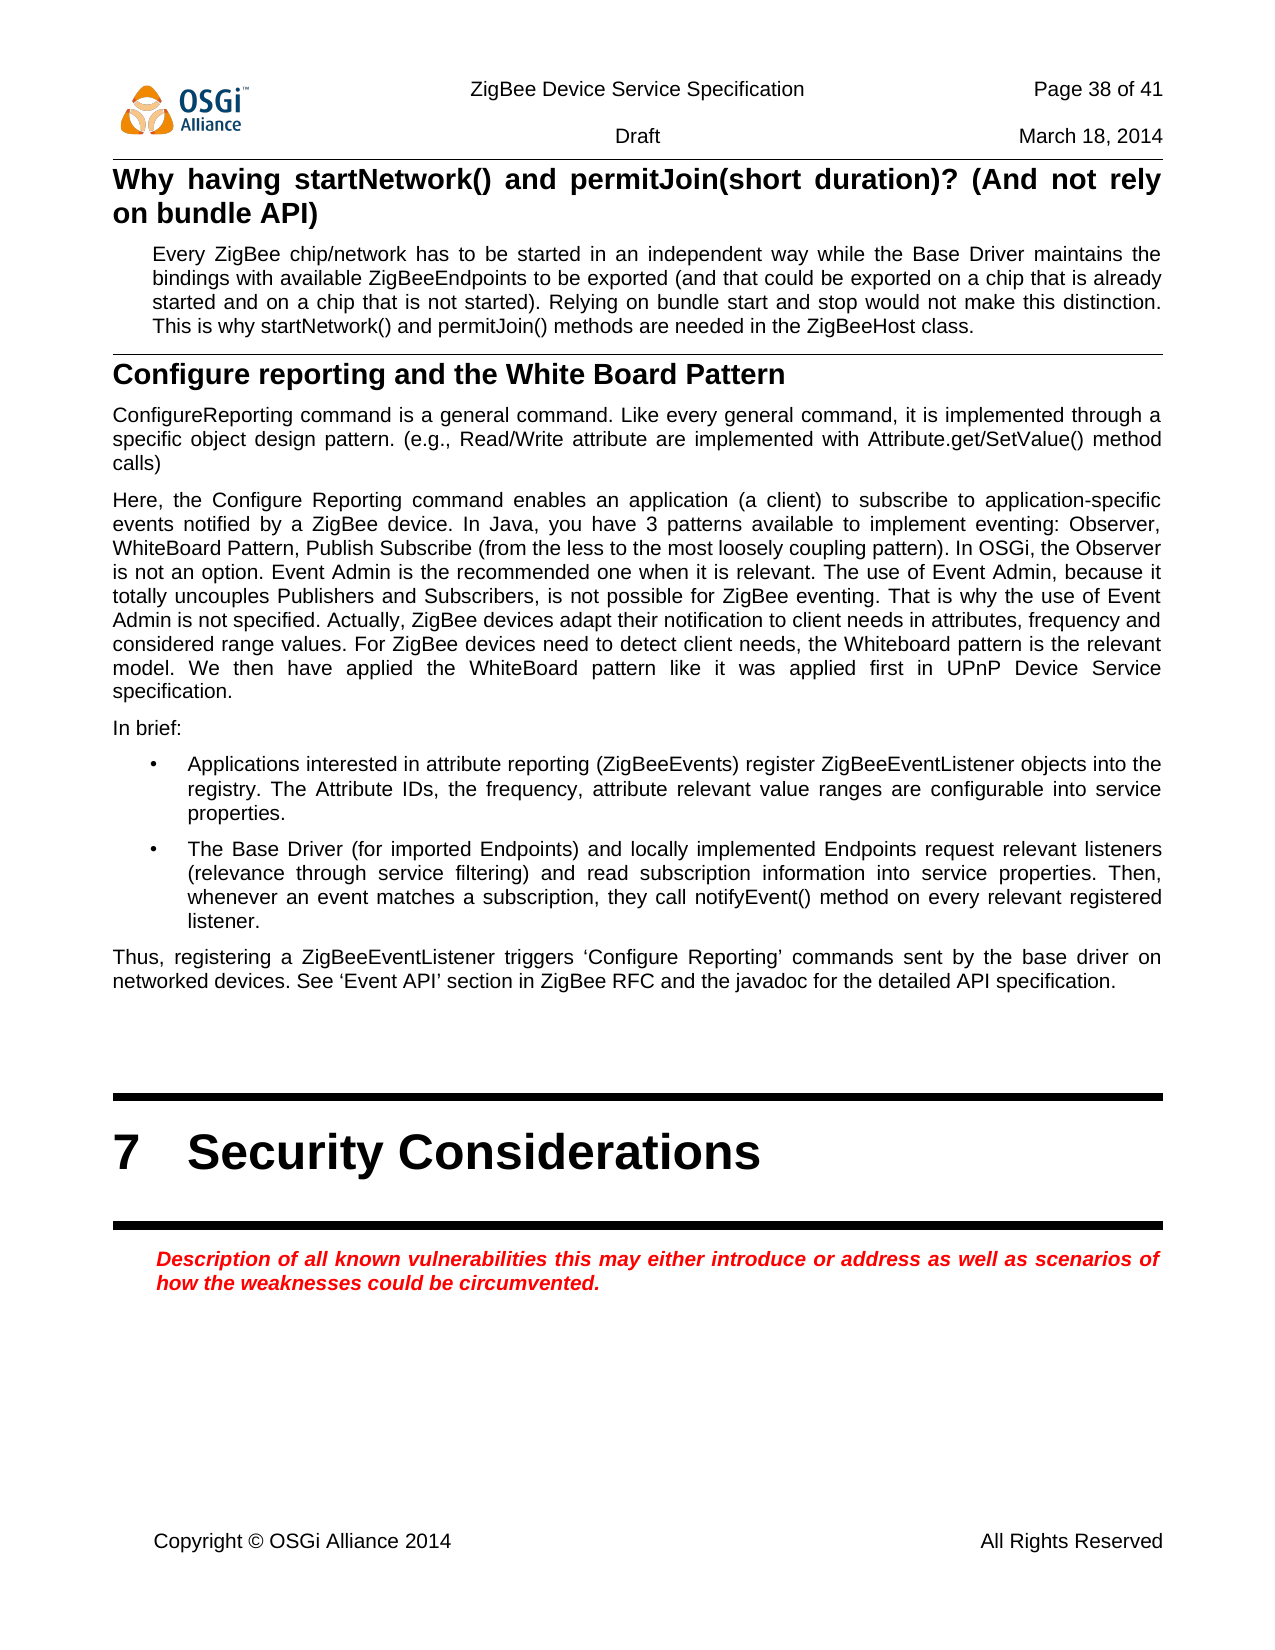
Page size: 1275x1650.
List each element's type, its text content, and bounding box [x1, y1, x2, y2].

subtitle Configure reporting and the White Board Pattern [112, 355, 1163, 391]
list Applications interested in attribute reporting (ZigBeeEvents) register ZigBeeEventListener objects into the registry. The Attribute IDs, the frequency, attribute relevant value ranges are configurable into service properties. [150, 752, 1163, 824]
picture [113, 78, 257, 142]
list The Base Driver (for imported Endpoints) and locally implemented Endpoints request relevant listeners (relevance through service filtering) and read subscription information into service properties. Then, whenever an event matches a subscription, they call notifyEvent() method on every relevant registered listener. [150, 837, 1163, 933]
text ConfigureReporting command is a general command. Like every general command, it is implemented through a specific object design pattern. (e.g., Read/Write attribute are implemented with Attribute.get/SetValue() method calls) [112, 403, 1163, 475]
text In brief: [112, 716, 1163, 740]
subtitle Security Considerations [112, 1094, 1163, 1230]
text Description of all known vulnerabilities this may either introduce or address as well as scenarios of how the weaknesses could be circumvented. [156, 1246, 1163, 1294]
subtitle Why having startNetwork() and permitJoin(short duration)? (And not rely on bundle API) [112, 160, 1163, 229]
text Here, the Configure Reporting command enables an application (a client) to subscribe to application-specific events notified by a ZigBee device. In Java, you have 3 patterns available to implement eventing: Observer, WhiteBoard Pattern, Publish Subscribe (from the less to the most loosely coupling pattern). In OSGi, the Observer is not an option. Event Admin is the recommended one when it is relevant. The use of Event Admin, because it totally uncouples Publishers and Subscribers, is not possible for ZigBee eventing. That is why the use of Event Admin is not specified. Actually, ZigBee devices adapt their notification to client needs in attributes, frequency and considered range values. For ZigBee devices need to detect client needs, the Whiteboard pattern is the relevant model. We then have applied the WhiteBoard pattern like it was applied first in UPnP Device Service specification. [112, 488, 1163, 703]
list Thus, registering a ZigBeeEventListener triggers ‘Configure Reporting’ commands sent by the base driver on networked devices. See ‘Event API’ section in ZigBee RFC and the javadoc for the detailed API specification. [112, 945, 1163, 993]
text Every ZigBee chip/network has to be started in an independent way while the Base Driver maintains the bindings with available ZigBeeEndpoints to be exported (and that could be exported on a chip that is already started and on a chip that is not started). Relying on bundle start and stop would not make this distinction. This is why startNetwork() and permitJoin() methods are needed in the ZigBeeHost class. [152, 242, 1163, 337]
